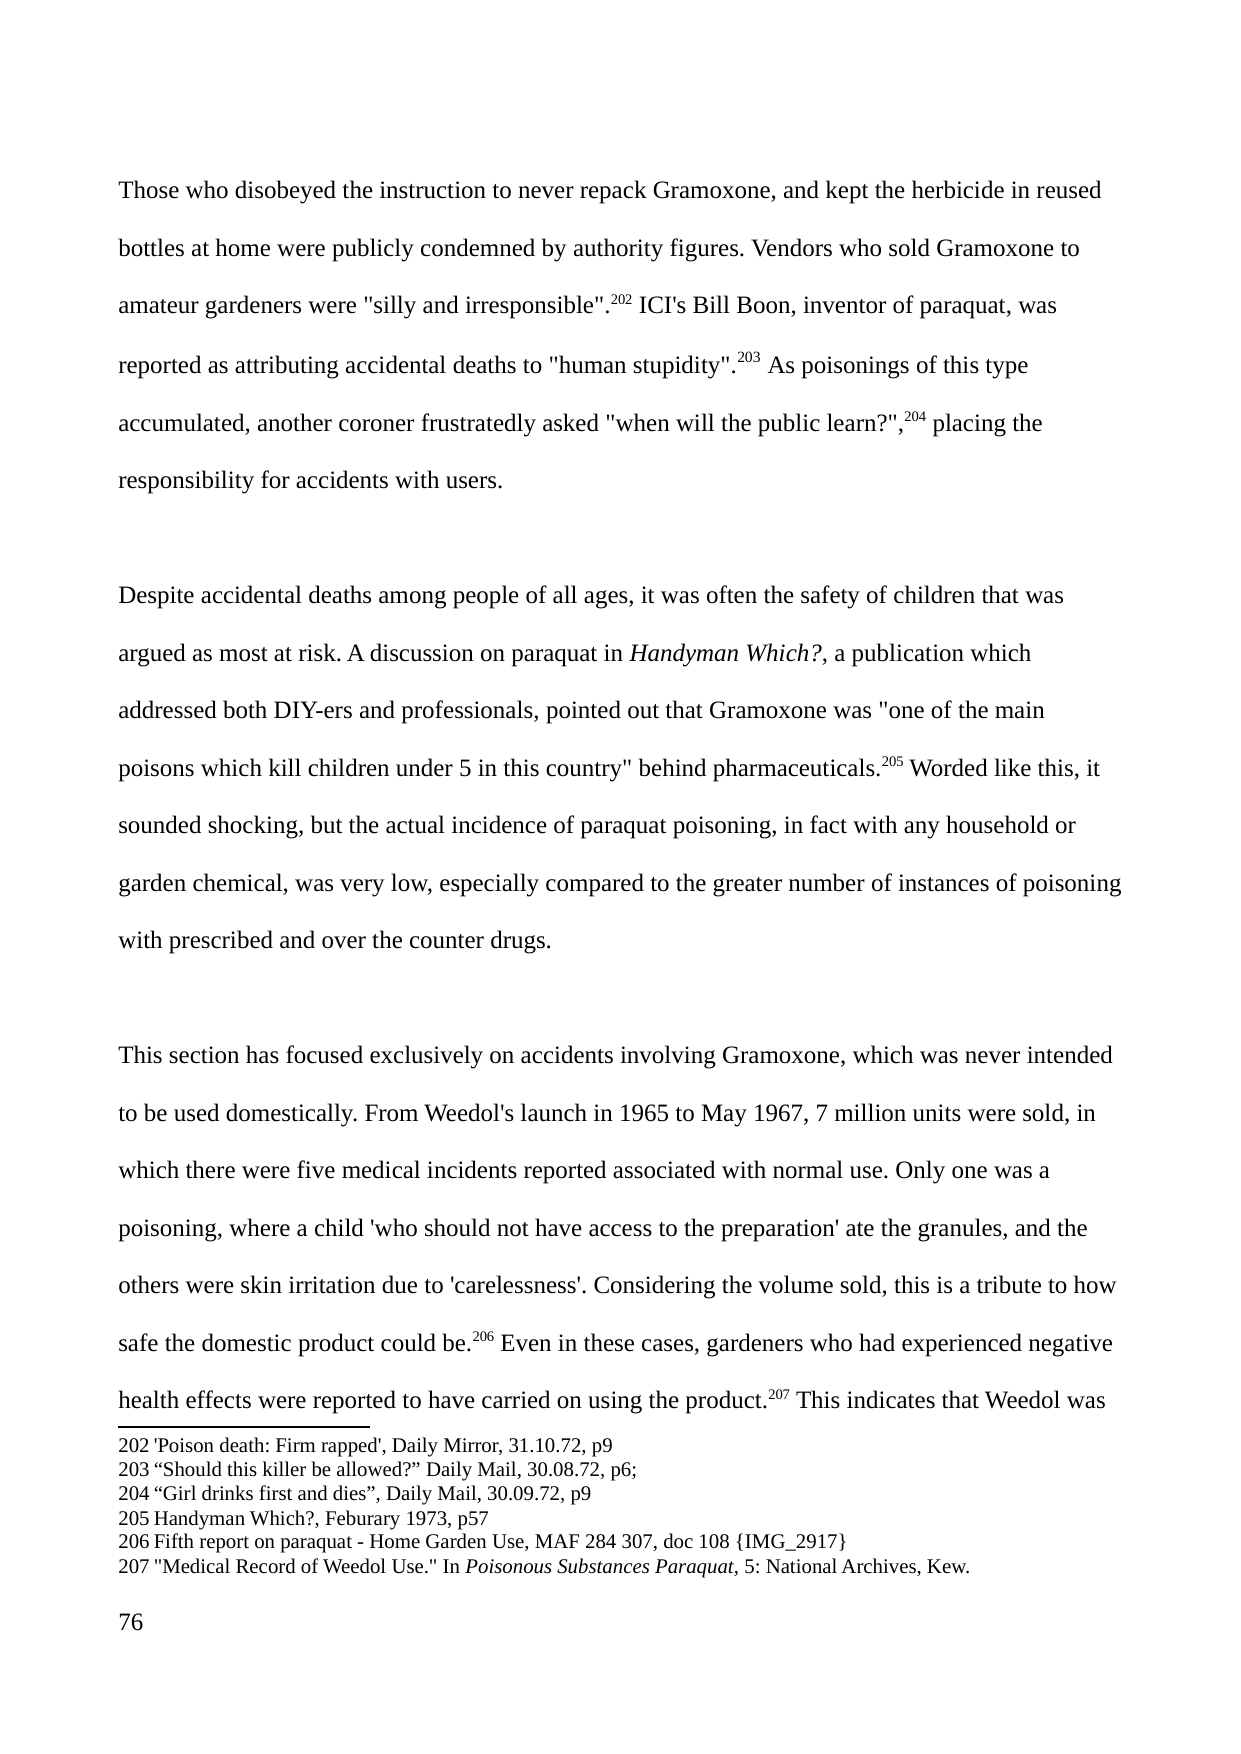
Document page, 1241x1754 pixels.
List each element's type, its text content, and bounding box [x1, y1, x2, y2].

text "Medical Record of Weedol Use." In Poisonous Substances Paraquat, 5: National Archives, Kew. [118, 1553, 1122, 1578]
text Fifth report on paraquat - Home Garden Use, MAF 284 307, doc 108 {IMG_2917} [118, 1529, 1122, 1553]
text 'Poison death: Firm rapped', Daily Mirror, 31.10.72, p9 [118, 1433, 1122, 1457]
text Those who disobeyed the instruction to never repack Gramoxone, and kept the herbicide in reused bottles at home were publicly condemned by authority figures. Vendors who sold Gramoxone to amateur gardeners were "silly and irresponsible". ICI's Bill Boon, inventor of paraquat, was reported as attributing accidental deaths to "human stupidity". As poisonings of this type accumulated, another coroner frustratedly asked "when will the public learn?", placing the responsibility for accidents with users. [118, 176, 1122, 494]
text “Girl drinks first and dies”, Daily Mail, 30.09.72, p9 [118, 1481, 1122, 1505]
text “Should this killer be allowed?” Daily Mail, 30.08.72, p6; [118, 1457, 1122, 1481]
text This section has focused exclusively on accidents involving Gramoxone, which was never intended to be used domestically. From Weedol's launch in 1965 to May 1967, 7 million units were sold, in which there were five medical incidents reported associated with normal use. Only one was a poisoning, where a child 'who should not have access to the preparation' ate the granules, and the others were skin irritation due to 'carelessness'. Considering the volume sold, this is a tribute to how safe the domestic product could be. Even in these cases, gardeners who had experienced negative health effects were reported to have carried on using the product. This indicates that Weedol was [118, 1041, 1122, 1414]
text Despite accidental deaths among people of all ages, it was often the safety of children that was argued as most at risk. A discussion on paraquat in Handyman Which?, a publication which addressed both DIY-ers and professionals, pointed out that Gramoxone was "one of the main poisons which kill children under 5 in this country" behind pharmaceuticals. Worded like this, it sounded shocking, but the actual incidence of paraquat poisoning, in fact with any household or garden chemical, was very low, especially compared to the greater number of instances of poisoning with prescribed and over the counter drugs. [118, 581, 1122, 954]
text Handyman Which?, Feburary 1973, p57 [118, 1505, 1122, 1529]
